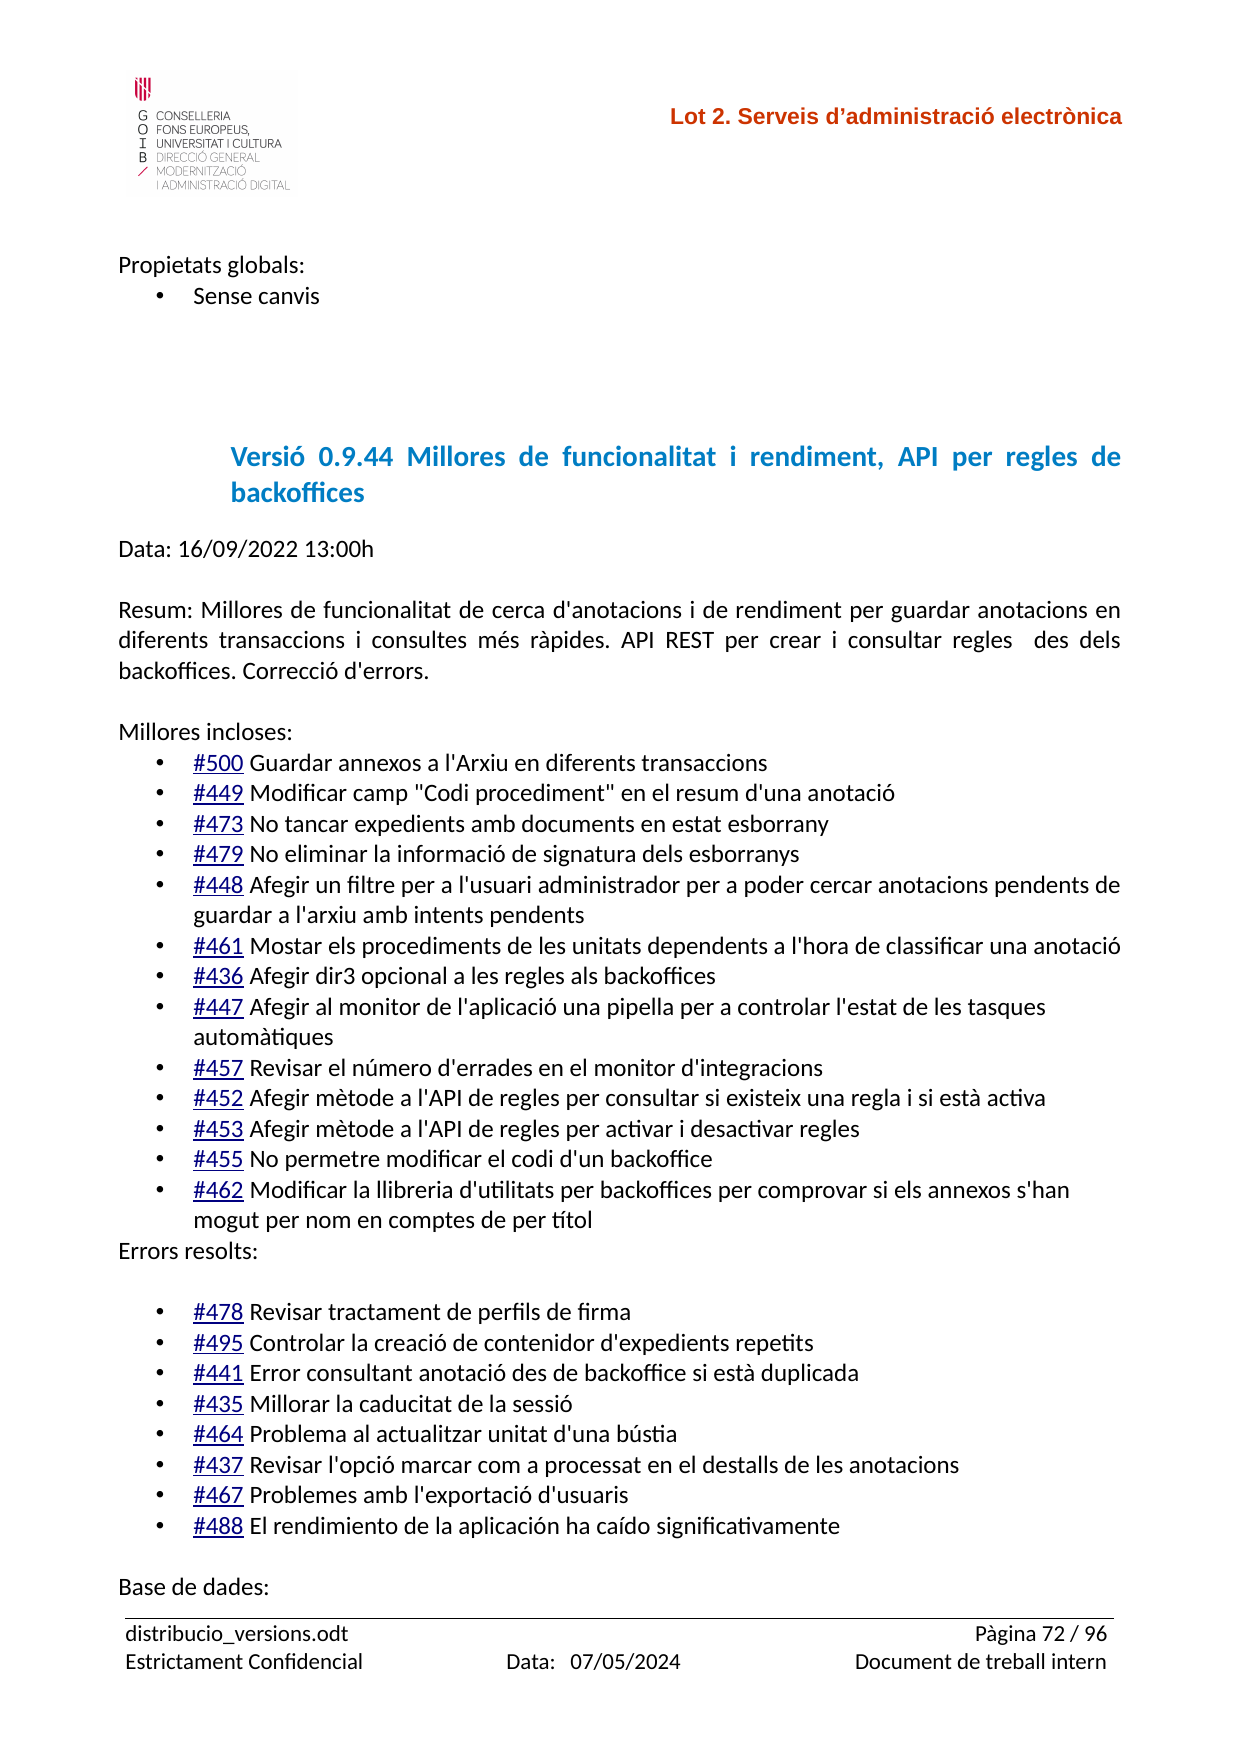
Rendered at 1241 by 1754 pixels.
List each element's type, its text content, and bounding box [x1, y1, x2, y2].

list #478 Revisar tractament de perfils de firma [156, 1296, 1122, 1327]
list #473 No tancar expedients amb documents en estat esborrany [156, 808, 1122, 838]
list #447 Afegir al monitor de l'aplicació una pipella per a controlar l'estat de les tasques automàtiques [156, 991, 1122, 1052]
text Data: 16/09/2022 13:00h [118, 533, 1122, 564]
list #495 Controlar la creació de contenidor d'expedients repetits [156, 1327, 1122, 1357]
list #488 El rendimiento de la aplicación ha caído significativamente [156, 1510, 1122, 1540]
list #453 Afegir mètode a l'API de regles per activar i desactivar regles [156, 1113, 1122, 1143]
list #479 No eliminar la informació de signatura dels esborranys [156, 838, 1122, 869]
picture [126, 70, 299, 197]
list #464 Problema al actualitzar unitat d'una bústia [156, 1418, 1122, 1449]
subtitle Versió 0.9.44 Millores de funcionalitat i rendiment, API per regles de backoffices [153, 438, 1122, 509]
list #448 Afegir un filtre per a l'usuari administrador per a poder cercar anotacions pendents de guardar a l'arxiu amb intents pendents [156, 869, 1122, 930]
list #435 Millorar la caducitat de la sessió [156, 1388, 1122, 1418]
text Propietats globals: [118, 250, 1122, 280]
list #462 Modificar la llibreria d'utilitats per backoffices per comprovar si els annexos s'han mogut per nom en comptes de per títol [156, 1174, 1122, 1235]
text Base de dades: [118, 1571, 1122, 1601]
list #455 No permetre modificar el codi d'un backoffice [156, 1143, 1122, 1174]
list #467 Problemes amb l'exportació d'usuaris [156, 1479, 1122, 1510]
list #457 Revisar el número d'errades en el monitor d'integracions [156, 1052, 1122, 1082]
list #436 Afegir dir3 opcional a les regles als backoffices [156, 960, 1122, 991]
text Errors resolts: [118, 1235, 1122, 1266]
list #449 Modificar camp "Codi procediment" en el resum d'una anotació [156, 777, 1122, 808]
list #461 Mostar els procediments de les unitats dependents a l'hora de classificar una anotació [156, 930, 1122, 960]
list #437 Revisar l'opció marcar com a processat en el destalls de les anotacions [156, 1449, 1122, 1479]
text Resum: Millores de funcionalitat de cerca d'anotacions i de rendiment per guardar anotacions en diferents transaccions i consultes més ràpides. API REST per crear i consultar regles des dels backoffices. Correcció d'errors. [118, 594, 1122, 686]
list Sense canvis [156, 280, 1122, 311]
list #500 Guardar annexos a l'Arxiu en diferents transaccions [156, 747, 1122, 777]
text Millores incloses: [118, 716, 1122, 747]
list #452 Afegir mètode a l'API de regles per consultar si existeix una regla i si està activa [156, 1082, 1122, 1113]
list #441 Error consultant anotació des de backoffice si està duplicada [156, 1357, 1122, 1388]
